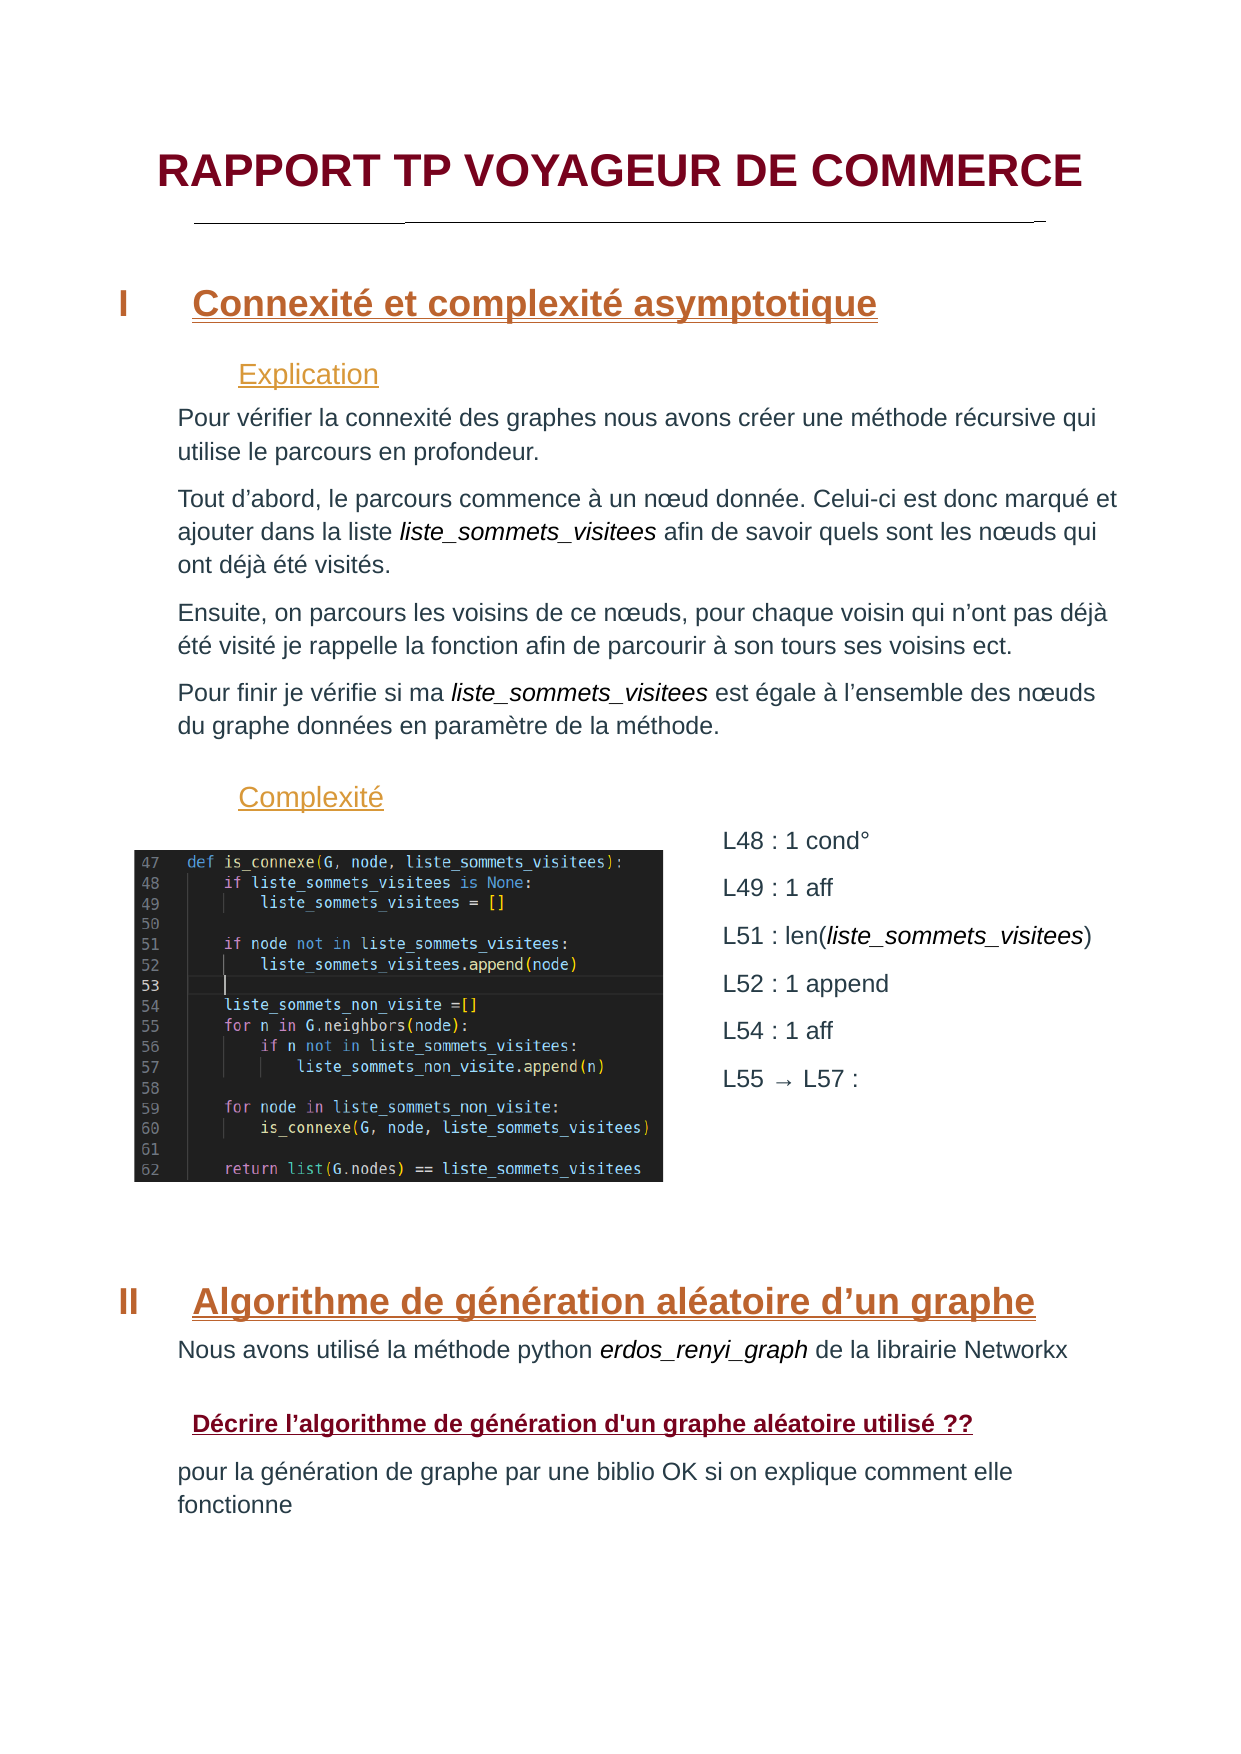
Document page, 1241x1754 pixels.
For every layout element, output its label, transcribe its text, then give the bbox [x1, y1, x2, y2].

text Ensuite, on parcours les voisins de ce nœuds, pour chaque voisin qui n’ont pas déjà été visité je rappelle la fonction afin de parcourir à son tours ses voisins ect. [177, 598, 1122, 659]
title RAPPORT TP VOYAGEUR DE COMMERCE [118, 143, 1122, 196]
subtitle Complexité [197, 780, 1122, 813]
text Nous avons utilisé la méthode python erdos_renyi_graph de la librairie Networkx [177, 1335, 1122, 1364]
text Décrire l’algorithme de génération d'un graphe aléatoire utilisé ?? [177, 1394, 1122, 1453]
subtitle Connexité et complexité asymptotique [118, 281, 1122, 324]
picture [134, 850, 664, 1182]
text L51 : len(liste_sommets_visitees) [664, 921, 1122, 950]
subtitle Algorithme de génération aléatoire d’un graphe [118, 1279, 1122, 1322]
text L52 : 1 append [664, 969, 1122, 997]
text L48 : 1 cond° [177, 826, 1122, 854]
subtitle Explication [197, 357, 1122, 391]
text Pour vérifier la connexité des graphes nous avons créer une méthode récursive qui utilise le parcours en profondeur. [177, 403, 1122, 465]
text L54 : 1 aff [664, 1016, 1122, 1045]
text Pour finir je vérifie si ma liste_sommets_visitees est égale à l’ensemble des nœuds du graphe données en paramètre de la méthode. [177, 678, 1122, 740]
text pour la génération de graphe par une biblio OK si on explique comment elle fonctionne [177, 1457, 1122, 1519]
text L55 → L57 : [664, 1064, 1122, 1093]
text L49 : 1 aff [664, 873, 1122, 902]
text Tout d’abord, le parcours commence à un nœud donnée. Celui-ci est donc marqué et ajouter dans la liste liste_sommets_visitees afin de savoir quels sont les nœuds qui ont déjà été visités. [177, 484, 1122, 579]
